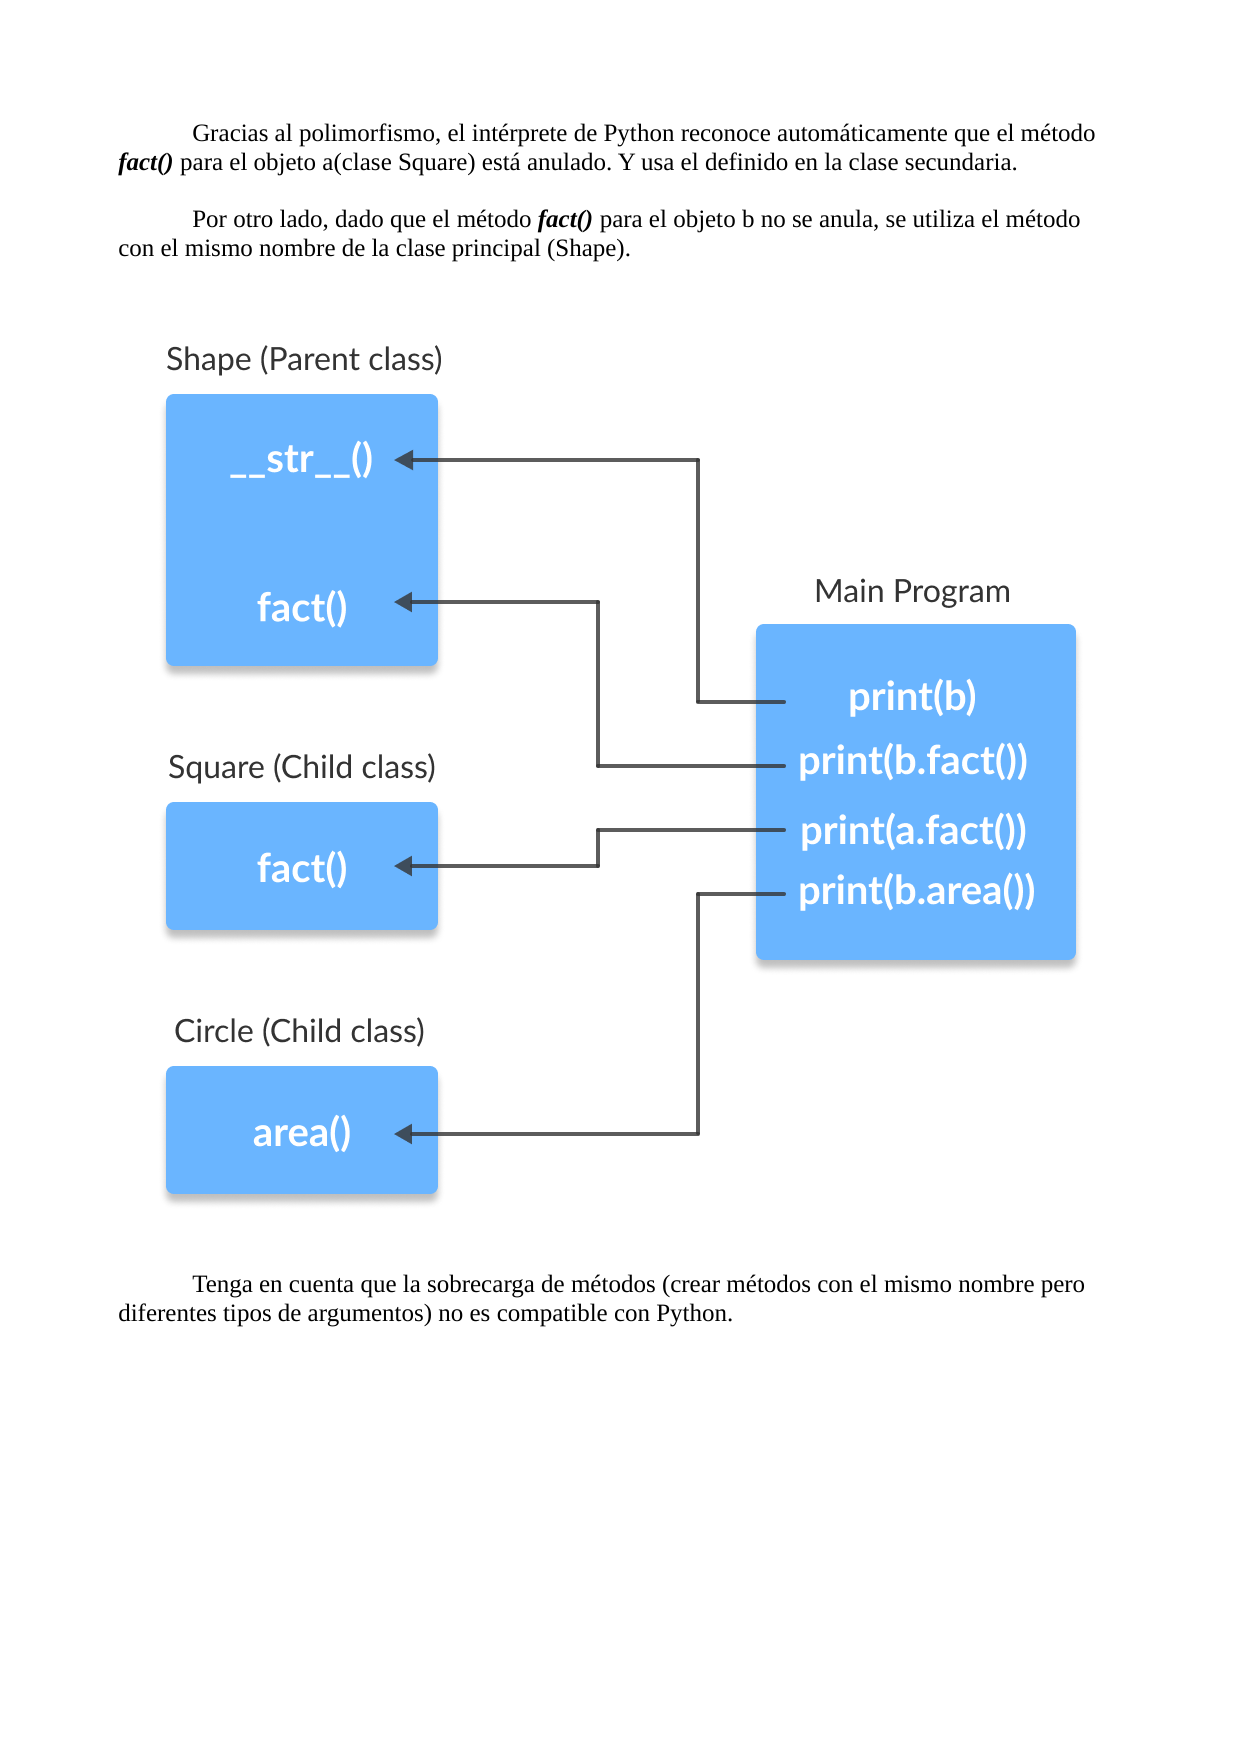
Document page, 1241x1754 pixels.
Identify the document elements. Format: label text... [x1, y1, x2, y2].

text Gracias al polimorfismo, el intérprete de Python reconoce automáticamente que el método fact() para el objeto a(clase Square) está anulado. Y usa el definido en la clase secundaria. [118, 118, 1122, 176]
picture [118, 290, 1123, 1241]
text Por otro lado, dado que el método fact() para el objeto b no se anula, se utiliza el método con el mismo nombre de la clase principal (Shape). [118, 204, 1122, 262]
text Tenga en cuenta que la sobrecarga de métodos (crear métodos con el mismo nombre pero diferentes tipos de argumentos) no es compatible con Python. [118, 1269, 1122, 1327]
